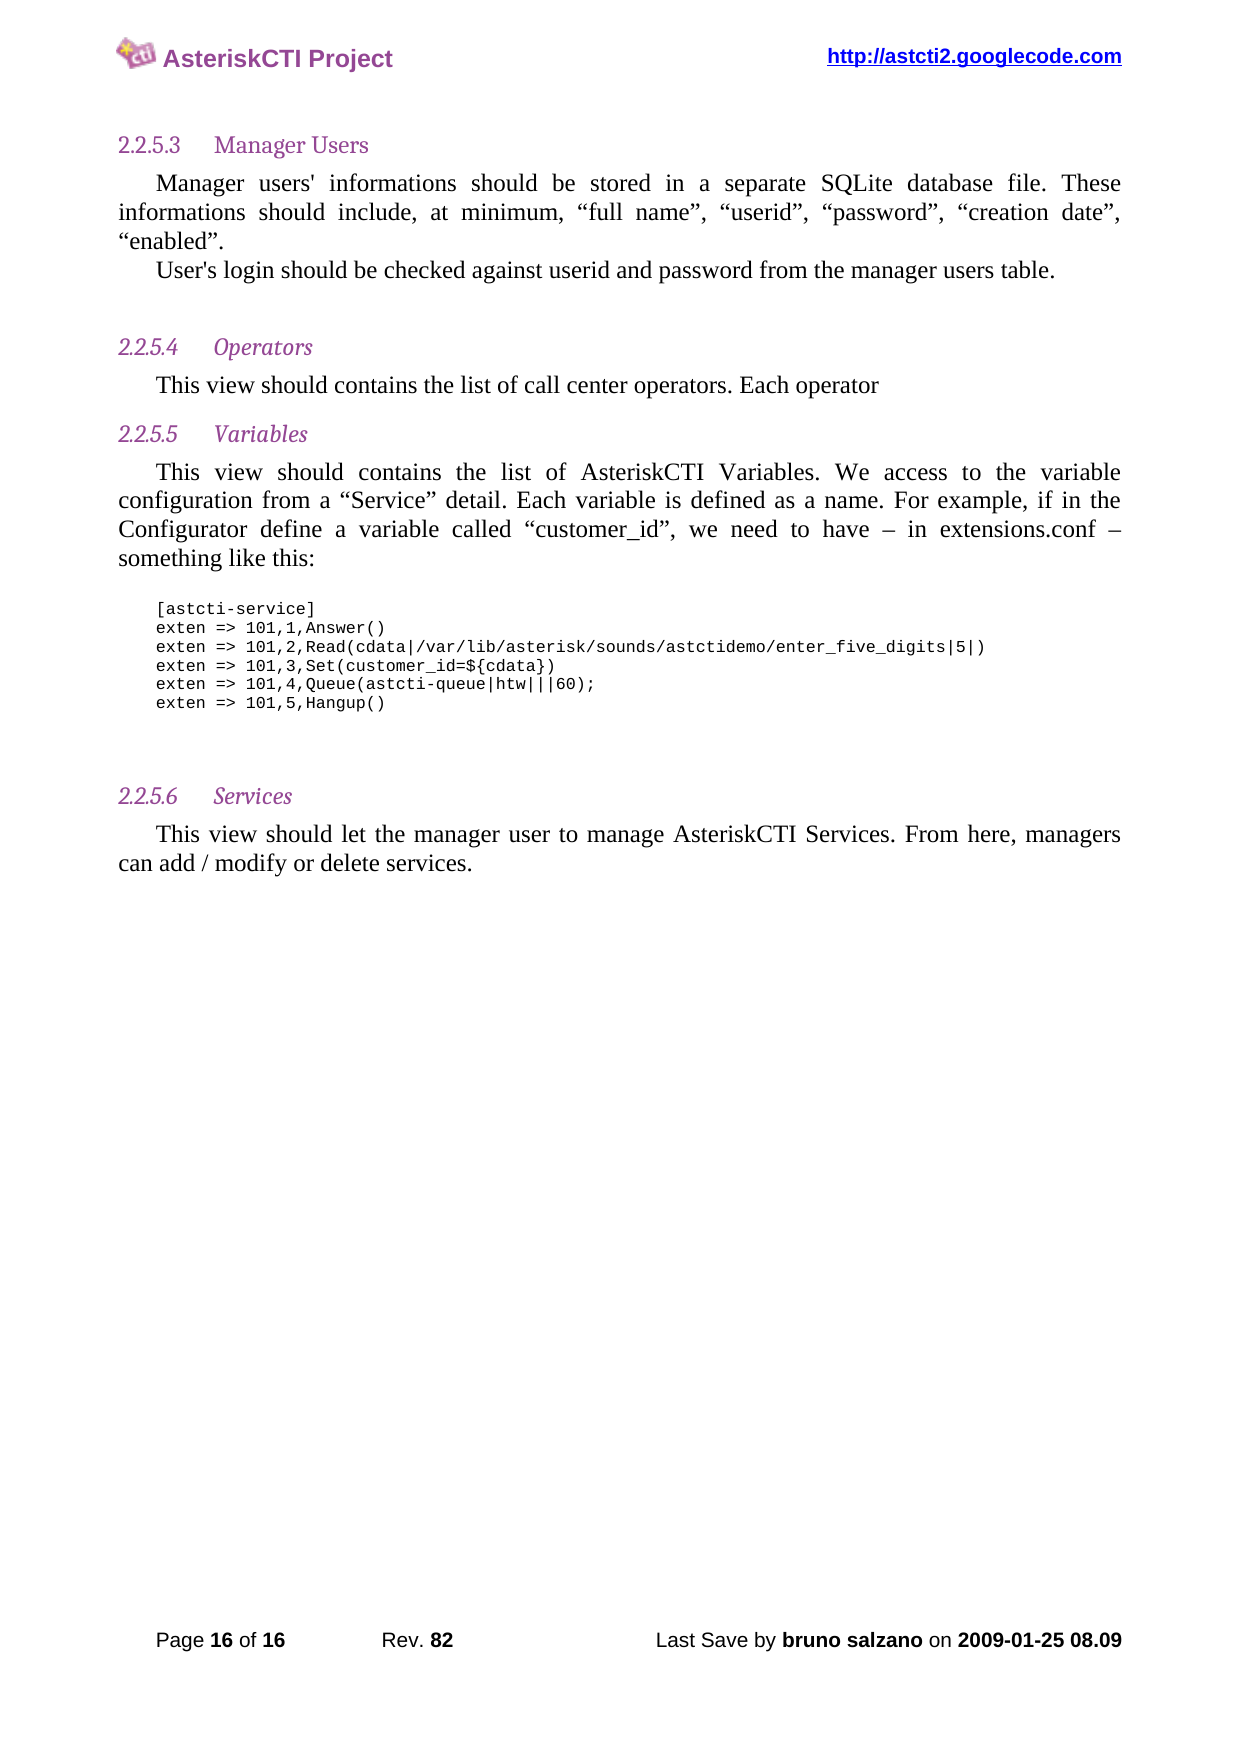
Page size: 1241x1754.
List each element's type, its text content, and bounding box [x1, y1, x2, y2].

subtitle Variables [118, 420, 1122, 448]
text This view should contains the list of AsteriskCTI Variables. We access to the variable configuration from a “Service” detail. Each variable is defined as a name. For example, if in the Configurator define a variable called “customer_id”, we need to have – in extensions.conf – something like this: [118, 457, 1122, 572]
text exten => 101,3,Set(customer_id=${cdata}) [118, 657, 1122, 676]
text [astcti-service] [118, 601, 1122, 619]
text This view should let the manager user to manage AsteriskCTI Services. From here, managers can add / modify or delete services. [118, 819, 1122, 877]
text exten => 101,1,Answer() [118, 619, 1122, 638]
subtitle Manager Users [118, 131, 1122, 160]
text exten => 101,5,Hangup() [118, 695, 1122, 714]
text User's login should be checked against userid and password from the manager users table. [118, 255, 1122, 283]
text This view should contains the list of call center operators. Each operator [118, 370, 1122, 399]
subtitle Operators [118, 333, 1122, 362]
text exten => 101,2,Read(cdata|/var/lib/asterisk/sounds/astctidemo/enter_five_digits|5|) [118, 638, 1122, 657]
text exten => 101,4,Queue(astcti-queue|htw|||60); [118, 676, 1122, 695]
picture [116, 34, 157, 74]
text Manager users' informations should be stored in a separate SQLite database file. These informations should include, at minimum, “full name”, “userid”, “password”, “creation date”, “enabled”. [118, 168, 1122, 255]
subtitle Services [118, 782, 1122, 811]
